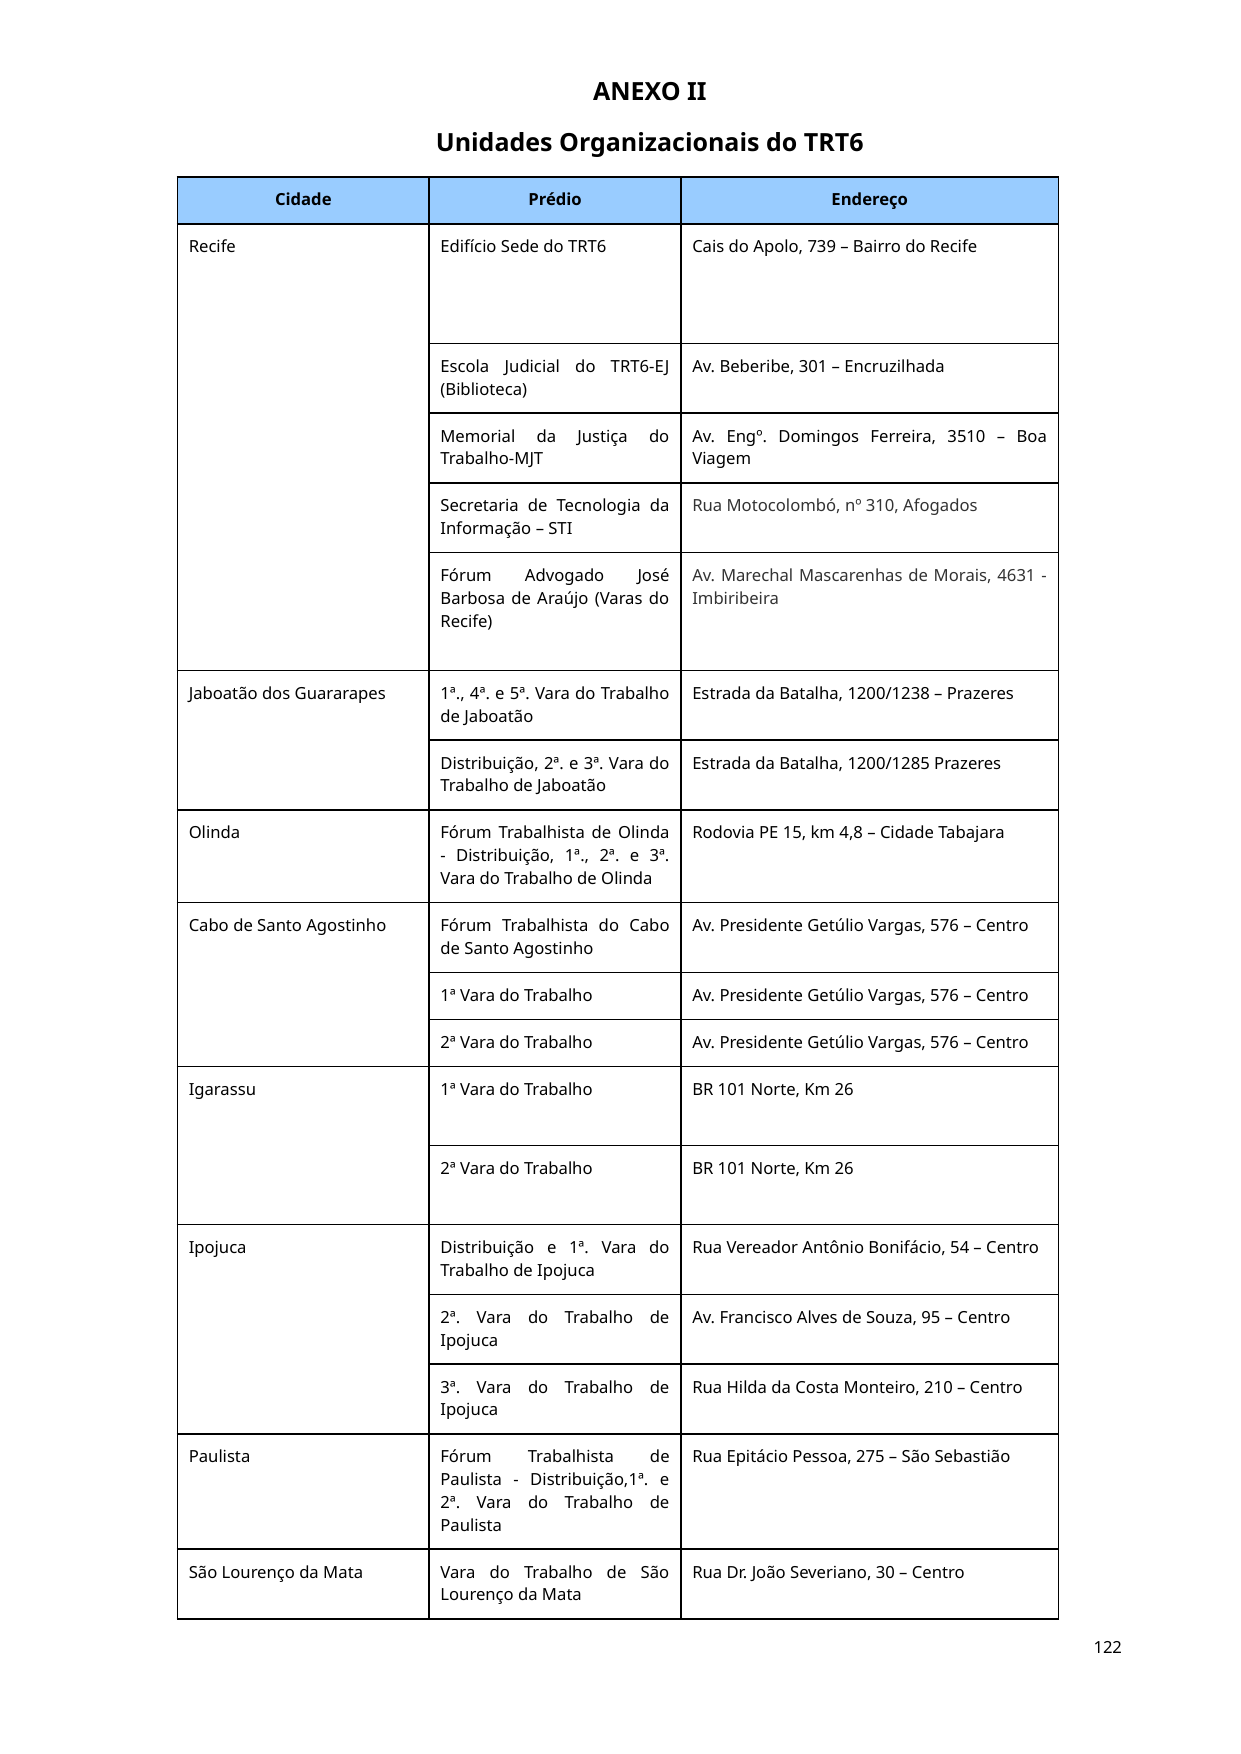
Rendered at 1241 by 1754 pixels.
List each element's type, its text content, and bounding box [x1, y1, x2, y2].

table_cell Rua Vereador Antônio Bonifácio, 54 – Centro [682, 1225, 1058, 1293]
table_cell Secretaria de Tecnologia da Informação – STI [430, 484, 680, 552]
table_cell Distribuição, 2ª. e 3ª. Vara do Trabalho de Jaboatão [430, 741, 680, 809]
table_header Endereço [682, 178, 1058, 223]
table_cell 1ª Vara do Trabalho [430, 1067, 680, 1145]
table_cell 2ª. Vara do Trabalho de Ipojuca [430, 1295, 680, 1363]
table_cell Rua Motocolombó, nº 310, Afogados [682, 484, 1058, 552]
table_cell Cais do Apolo, 739 – Bairro do Recife [682, 225, 1058, 342]
table_cell 3ª. Vara do Trabalho de Ipojuca [430, 1365, 680, 1433]
table_cell Rua Epitácio Pessoa, 275 – São Sebastião [682, 1435, 1058, 1548]
table_cell Fórum Advogado José Barbosa de Araújo (Varas do Recife) [430, 553, 680, 669]
table_cell Cabo de Santo Agostinho [178, 903, 428, 1066]
table_cell Fórum Trabalhista do Cabo de Santo Agostinho [430, 903, 680, 971]
table_header Prédio [430, 178, 680, 223]
table_cell Edifício Sede do TRT6 [430, 225, 680, 342]
table_cell Av. Engº. Domingos Ferreira, 3510 – Boa Viagem [682, 414, 1058, 482]
table_cell Olinda [178, 811, 428, 902]
table_cell Av. Presidente Getúlio Vargas, 576 – Centro [682, 1020, 1058, 1066]
table_cell Rua Dr. João Severiano, 30 – Centro [682, 1550, 1058, 1618]
table_cell BR 101 Norte, Km 26 [682, 1146, 1058, 1224]
table_cell BR 101 Norte, Km 26 [682, 1067, 1058, 1145]
table_cell Jaboatão dos Guararapes [178, 671, 428, 809]
table_header Cidade [178, 178, 428, 223]
table_cell Av. Marechal Mascarenhas de Morais, 4631 - Imbiribeira [682, 553, 1058, 669]
table_cell Av. Presidente Getúlio Vargas, 576 – Centro [682, 903, 1058, 971]
table_cell Igarassu [178, 1067, 428, 1224]
table_cell Fórum Trabalhista de Paulista - Distribuição,1ª. e 2ª. Vara do Trabalho de Paulista [430, 1435, 680, 1548]
table_cell Av. Francisco Alves de Souza, 95 – Centro [682, 1295, 1058, 1363]
table_cell Memorial da Justiça do Trabalho-MJT [430, 414, 680, 482]
table_cell Escola Judicial do TRT6-EJ (Biblioteca) [430, 344, 680, 412]
text Unidades Organizacionais do TRT6 [177, 125, 1122, 159]
table_cell Vara do Trabalho de São Lourenço da Mata [430, 1550, 680, 1618]
table_cell 2ª Vara do Trabalho [430, 1020, 680, 1066]
table_cell Estrada da Batalha, 1200/1285 Prazeres [682, 741, 1058, 809]
table_cell Rua Hilda da Costa Monteiro, 210 – Centro [682, 1365, 1058, 1433]
table_cell Ipojuca [178, 1225, 428, 1433]
table_cell Estrada da Batalha, 1200/1238 – Prazeres [682, 671, 1058, 739]
table_cell 1ª Vara do Trabalho [430, 973, 680, 1018]
table_cell Fórum Trabalhista de Olinda - Distribuição, 1ª., 2ª. e 3ª. Vara do Trabalho de Olinda [430, 811, 680, 902]
table_cell Paulista [178, 1435, 428, 1548]
table_cell 1ª., 4ª. e 5ª. Vara do Trabalho de Jaboatão [430, 671, 680, 739]
table_cell 2ª Vara do Trabalho [430, 1146, 680, 1224]
table_cell Av. Presidente Getúlio Vargas, 576 – Centro [682, 973, 1058, 1018]
table_cell Av. Beberibe, 301 – Encruzilhada [682, 344, 1058, 412]
table_cell Rodovia PE 15, km 4,8 – Cidade Tabajara [682, 811, 1058, 902]
text ANEXO II [177, 74, 1122, 108]
table_cell Recife [178, 225, 428, 669]
table_cell Distribuição e 1ª. Vara do Trabalho de Ipojuca [430, 1225, 680, 1293]
table_cell São Lourenço da Mata [178, 1550, 428, 1618]
